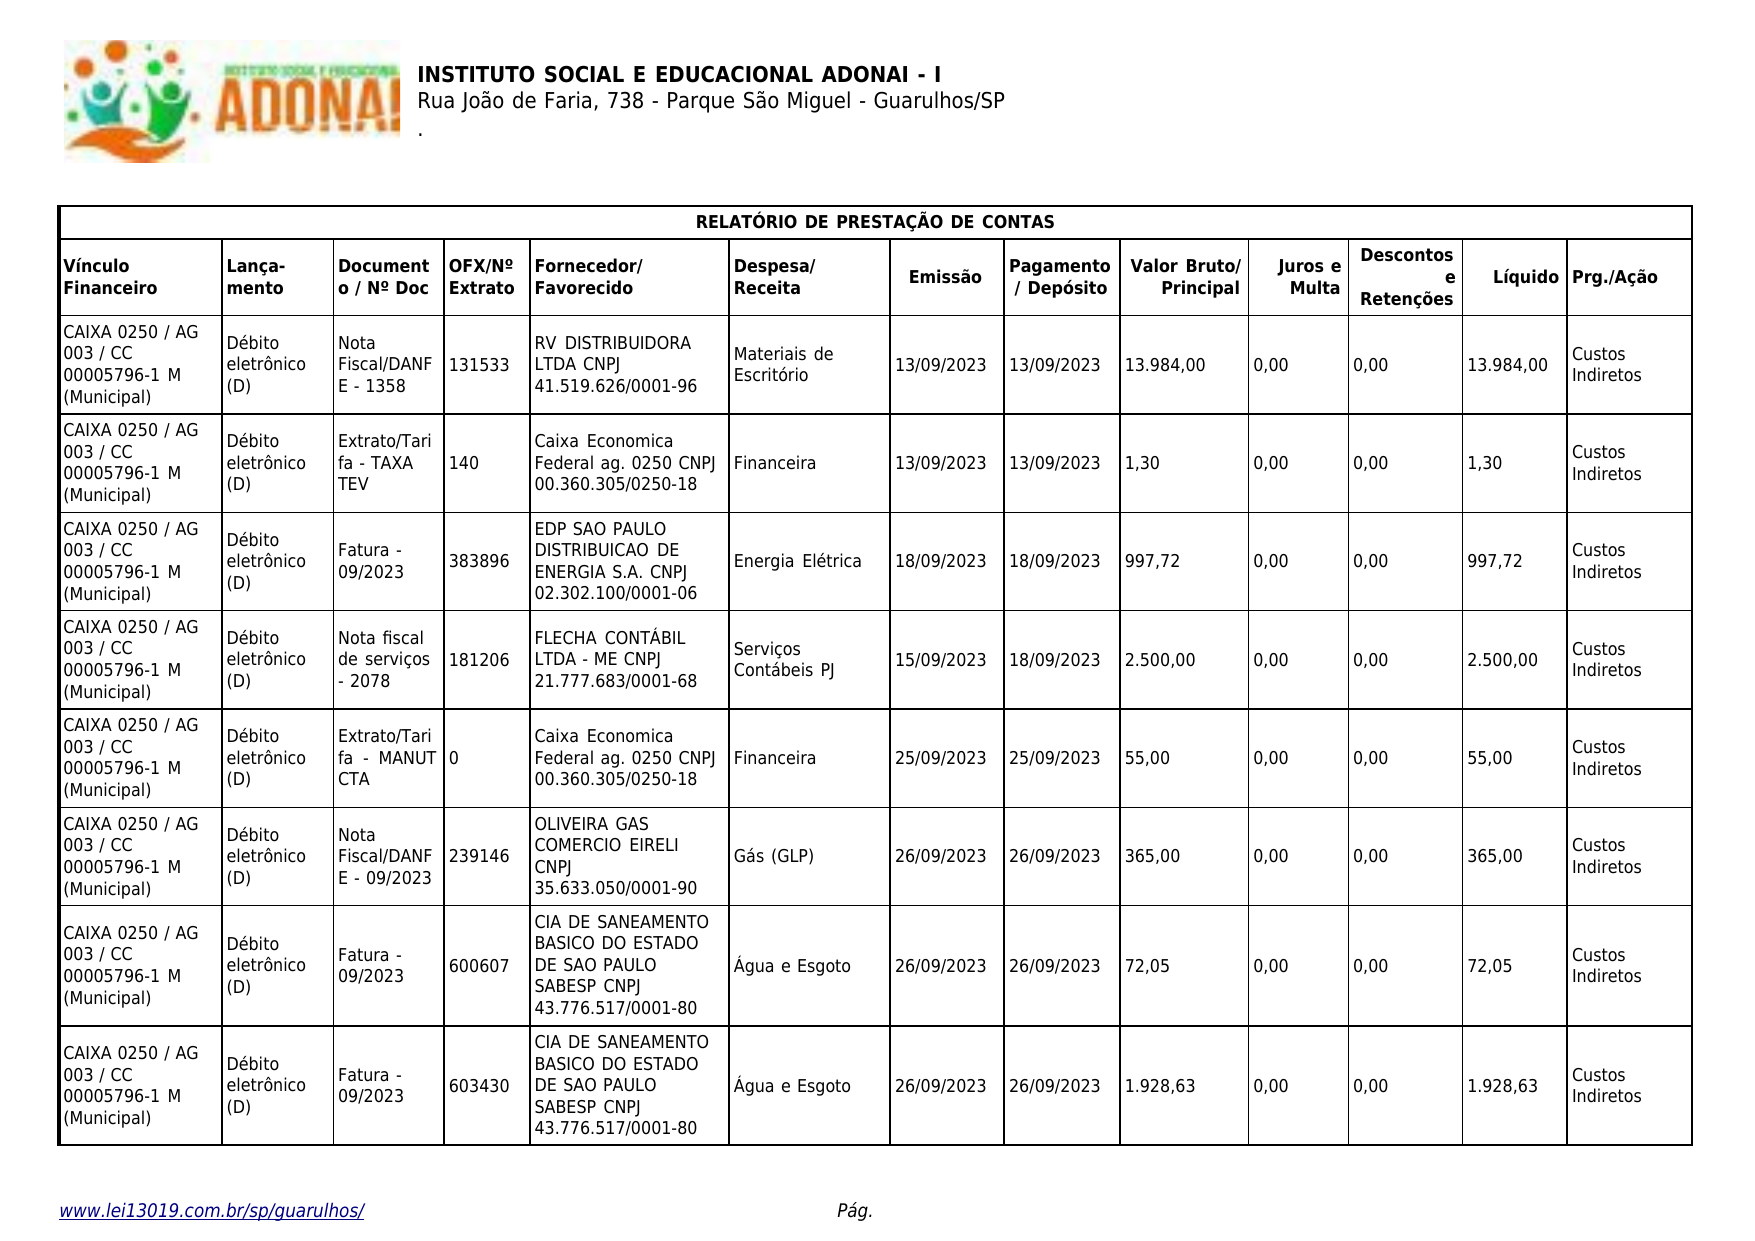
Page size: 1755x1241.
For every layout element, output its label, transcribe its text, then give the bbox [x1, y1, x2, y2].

table_cell 0,00 [1249, 710, 1348, 806]
table_cell 181206 [445, 611, 529, 708]
table_cell Custos Indiretos [1568, 1027, 1691, 1144]
table_cell Fatura - 09/2023 [334, 513, 443, 610]
table_cell Custos Indiretos [1568, 710, 1691, 806]
table_cell 0,00 [1349, 415, 1462, 511]
table_cell 72,05 [1463, 906, 1566, 1025]
table_cell OLIVEIRA GAS COMERCIO EIRELI CNPJ 35.633.050/0001-90 [531, 808, 728, 905]
table_cell 383896 [445, 513, 529, 610]
table_cell Água e Esgoto [730, 1027, 889, 1144]
table_cell CIA DE SANEAMENTO BASICO DO ESTADO DE SAO PAULO SABESP CNPJ 43.776.517/0001-80 [531, 1027, 728, 1144]
table_cell 72,05 [1121, 906, 1248, 1025]
table_cell Débito eletrônico (D) [223, 611, 333, 708]
table_cell Nota ﬁscal de serviços - 2078 [334, 611, 443, 708]
table_cell Document o / Nº Doc [334, 240, 443, 315]
table_cell 25/09/2023 [1005, 710, 1119, 806]
table_cell 26/09/2023 [891, 808, 1003, 905]
table_cell Custos Indiretos [1568, 808, 1691, 905]
table_cell Débito eletrônico (D) [223, 415, 333, 511]
table_cell OFX/Nº Extrato [445, 240, 529, 315]
table_cell 0,00 [1349, 710, 1462, 806]
table_cell 25/09/2023 [891, 710, 1003, 806]
table_cell 997,72 [1463, 513, 1566, 610]
table_cell Prg./Ação [1568, 240, 1691, 315]
table_cell Fatura - 09/2023 [334, 906, 443, 1025]
table_cell Custos Indiretos [1568, 611, 1691, 708]
table_cell 15/09/2023 [891, 611, 1003, 708]
table_cell Juros e Multa [1249, 240, 1348, 315]
table_cell 13/09/2023 [891, 415, 1003, 511]
table_cell RV DISTRIBUIDORA LTDA CNPJ 41.519.626/0001-96 [531, 316, 728, 413]
table_cell 0,00 [1249, 906, 1348, 1025]
table_cell 1,30 [1463, 415, 1566, 511]
table_cell CIA DE SANEAMENTO BASICO DO ESTADO DE SAO PAULO SABESP CNPJ 43.776.517/0001-80 [531, 906, 728, 1025]
table_cell Materiais de Escritório [730, 316, 889, 413]
table_cell Financeira [730, 710, 889, 806]
table_cell Débito eletrônico (D) [223, 316, 333, 413]
table_cell 0,00 [1249, 316, 1348, 413]
table_cell 13/09/2023 [1005, 316, 1119, 413]
table_cell 0,00 [1249, 611, 1348, 708]
table_cell Valor Bruto/ Principal [1121, 240, 1248, 315]
table_cell 140 [445, 415, 529, 511]
table_cell Débito eletrônico (D) [223, 710, 333, 806]
table_cell 26/09/2023 [1005, 808, 1119, 905]
table_cell Nota Fiscal/DANF E - 1358 [334, 316, 443, 413]
table_cell 18/09/2023 [1005, 513, 1119, 610]
table_cell 1,30 [1121, 415, 1248, 511]
table_cell CAIXA 0250 / AG 003 / CC 00005796-1 M (Municipal) [61, 513, 221, 610]
table_cell Débito eletrônico (D) [223, 808, 333, 905]
table_cell Custos Indiretos [1568, 906, 1691, 1025]
table_cell 1.928,63 [1463, 1027, 1566, 1144]
table_cell Financeira [730, 415, 889, 511]
table_cell Vínculo Financeiro [61, 240, 221, 315]
table_cell Caixa Economica Federal ag. 0250 CNPJ 00.360.305/0250-18 [531, 710, 728, 806]
table_cell 0,00 [1249, 1027, 1348, 1144]
table_cell 26/09/2023 [1005, 1027, 1119, 1144]
table_cell Custos Indiretos [1568, 513, 1691, 610]
table_cell 0,00 [1249, 808, 1348, 905]
table_cell 0 [445, 710, 529, 806]
table_cell Custos Indiretos [1568, 415, 1691, 511]
table_cell Emissão [891, 240, 1003, 315]
table_cell CAIXA 0250 / AG 003 / CC 00005796-1 M (Municipal) [61, 316, 221, 413]
table_cell CAIXA 0250 / AG 003 / CC 00005796-1 M (Municipal) [61, 1027, 221, 1144]
table_cell 365,00 [1463, 808, 1566, 905]
table_cell CAIXA 0250 / AG 003 / CC 00005796-1 M (Municipal) [61, 611, 221, 708]
table_cell CAIXA 0250 / AG 003 / CC 00005796-1 M (Municipal) [61, 415, 221, 511]
table_cell 26/09/2023 [891, 906, 1003, 1025]
table_cell 13.984,00 [1463, 316, 1566, 413]
table_cell Débito eletrônico (D) [223, 906, 333, 1025]
table_cell Caixa Economica Federal ag. 0250 CNPJ 00.360.305/0250-18 [531, 415, 728, 511]
table_cell 0,00 [1349, 316, 1462, 413]
table_cell 0,00 [1349, 611, 1462, 708]
table_cell Extrato/Tari fa - TAXA TEV [334, 415, 443, 511]
table_cell Custos Indiretos [1568, 316, 1691, 413]
table_cell EDP SAO PAULO DISTRIBUICAO DE ENERGIA S.A. CNPJ 02.302.100/0001-06 [531, 513, 728, 610]
table_cell 2.500,00 [1463, 611, 1566, 708]
table_header RELATÓRIO DE PRESTAÇÃO DE CONTAS [61, 207, 1691, 238]
table_cell 18/09/2023 [1005, 611, 1119, 708]
table_cell Despesa/ Receita [730, 240, 889, 315]
table_cell 600607 [445, 906, 529, 1025]
table_cell Líquido [1463, 240, 1566, 315]
table_cell CAIXA 0250 / AG 003 / CC 00005796-1 M (Municipal) [61, 808, 221, 905]
table_cell Débito eletrônico (D) [223, 513, 333, 610]
table_cell Energia Elétrica [730, 513, 889, 610]
table_cell Pagamento / Depósito [1005, 240, 1119, 315]
table_cell 131533 [445, 316, 529, 413]
table_cell 55,00 [1121, 710, 1248, 806]
table_cell Débito eletrônico (D) [223, 1027, 333, 1144]
table_cell 365,00 [1121, 808, 1248, 905]
table_cell CAIXA 0250 / AG 003 / CC 00005796-1 M (Municipal) [61, 906, 221, 1025]
table_cell 2.500,00 [1121, 611, 1248, 708]
table_cell 0,00 [1349, 1027, 1462, 1144]
table_cell CAIXA 0250 / AG 003 / CC 00005796-1 M (Municipal) [61, 710, 221, 806]
table_cell FLECHA CONTÁBIL LTDA - ME CNPJ 21.777.683/0001-68 [531, 611, 728, 708]
table_cell 0,00 [1249, 513, 1348, 610]
table_cell Fatura - 09/2023 [334, 1027, 443, 1144]
table_cell Lança- mento [223, 240, 333, 315]
table_cell 997,72 [1121, 513, 1248, 610]
table_cell 0,00 [1349, 808, 1462, 905]
table_cell 13/09/2023 [1005, 415, 1119, 511]
table_cell Fornecedor/ Favorecido [531, 240, 728, 315]
table_cell 26/09/2023 [1005, 906, 1119, 1025]
table_cell 603430 [445, 1027, 529, 1144]
table_cell Gás (GLP) [730, 808, 889, 905]
table_cell Descontos e Retenções [1349, 240, 1462, 315]
table_cell 13/09/2023 [891, 316, 1003, 413]
table_cell 1.928,63 [1121, 1027, 1248, 1144]
table_cell 13.984,00 [1121, 316, 1248, 413]
table_cell 0,00 [1349, 513, 1462, 610]
table_cell 55,00 [1463, 710, 1566, 806]
table_cell Água e Esgoto [730, 906, 889, 1025]
table_cell 0,00 [1249, 415, 1348, 511]
table_cell Serviços Contábeis PJ [730, 611, 889, 708]
table_cell 0,00 [1349, 906, 1462, 1025]
table_cell Extrato/Tari fa - MANUT CTA [334, 710, 443, 806]
table_cell 26/09/2023 [891, 1027, 1003, 1144]
table_cell Nota Fiscal/DANF E - 09/2023 [334, 808, 443, 905]
table_cell 239146 [445, 808, 529, 905]
table_cell 18/09/2023 [891, 513, 1003, 610]
